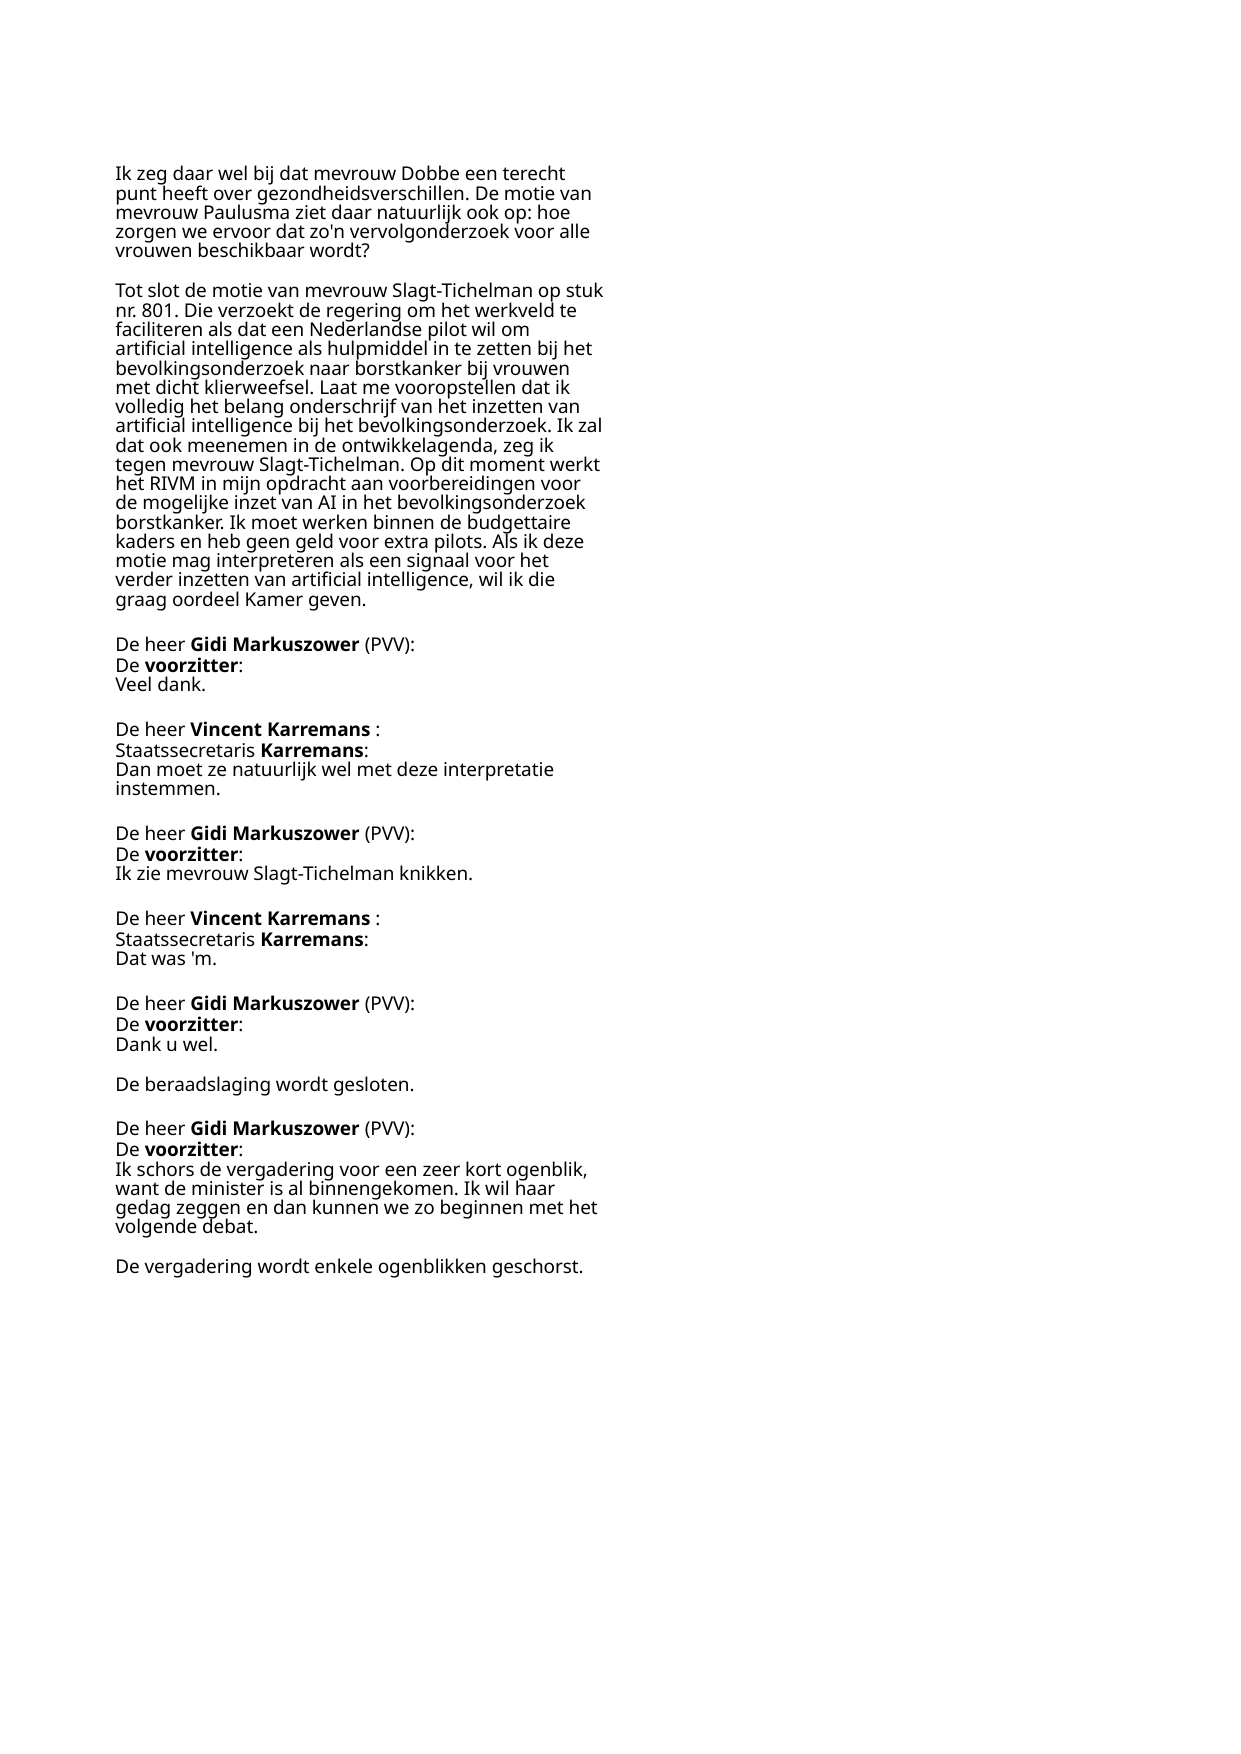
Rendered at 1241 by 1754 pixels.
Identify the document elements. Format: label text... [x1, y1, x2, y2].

text De heer Vincent Karremans : [115, 905, 605, 931]
text Staatssecretaris Karremans: [115, 742, 605, 761]
text De voorzitter: [115, 657, 605, 676]
text Dank u wel. [115, 1036, 605, 1055]
text Staatssecretaris Karremans: [115, 931, 605, 950]
text De beraadslaging wordt gesloten. [115, 1076, 605, 1095]
text Ik schors de vergadering voor een zeer kort ogenblik, want de minister is al binnengekomen. Ik wil haar gedag zeggen en dan kunnen we zo beginnen met het volgende debat. [115, 1161, 605, 1238]
text De heer Vincent Karremans : [115, 716, 605, 742]
text Dat was 'm. [115, 950, 605, 970]
text Ik zie mevrouw Slagt-Tichelman knikken. [115, 865, 605, 884]
text De voorzitter: [115, 1016, 605, 1036]
text Dan moet ze natuurlijk wel met deze interpretatie instemmen. [115, 761, 605, 799]
text De heer Gidi Markuszower (PVV): [115, 820, 605, 846]
text De voorzitter: [115, 846, 605, 865]
text De voorzitter: [115, 1141, 605, 1161]
text Ik zeg daar wel bij dat mevrouw Dobbe een terecht punt heeft over gezondheidsverschillen. De motie van mevrouw Paulusma ziet daar natuurlijk ook op: hoe zorgen we ervoor dat zo'n vervolgonderzoek voor alle vrouwen beschikbaar wordt? [115, 165, 605, 262]
text De heer Gidi Markuszower (PVV): [115, 631, 605, 657]
text Tot slot de motie van mevrouw Slagt-Tichelman op stuk nr. 801. Die verzoekt de regering om het werkveld te faciliteren als dat een Nederlandse pilot wil om artificial intelligence als hulpmiddel in te zetten bij het bevolkingsonderzoek naar borstkanker bij vrouwen met dicht klierweefsel. Laat me vooropstellen dat ik volledig het belang onderschrijf van het inzetten van artificial intelligence bij het bevolkingsonderzoek. Ik zal dat ook meenemen in de ontwikkelagenda, zeg ik tegen mevrouw Slagt-Tichelman. Op dit moment werkt het RIVM in mijn opdracht aan voorbereidingen voor de mogelijke inzet van AI in het bevolkingsonderzoek borstkanker. Ik moet werken binnen de budgettaire kaders en heb geen geld voor extra pilots. Als ik deze motie mag interpreteren als een signaal voor het verder inzetten van artificial intelligence, wil ik die graag oordeel Kamer geven. [115, 282, 605, 610]
text De heer Gidi Markuszower (PVV): [115, 991, 605, 1016]
text De heer Gidi Markuszower (PVV): [115, 1116, 605, 1141]
text Veel dank. [115, 676, 605, 695]
text De vergadering wordt enkele ogenblikken geschorst. [115, 1258, 605, 1278]
